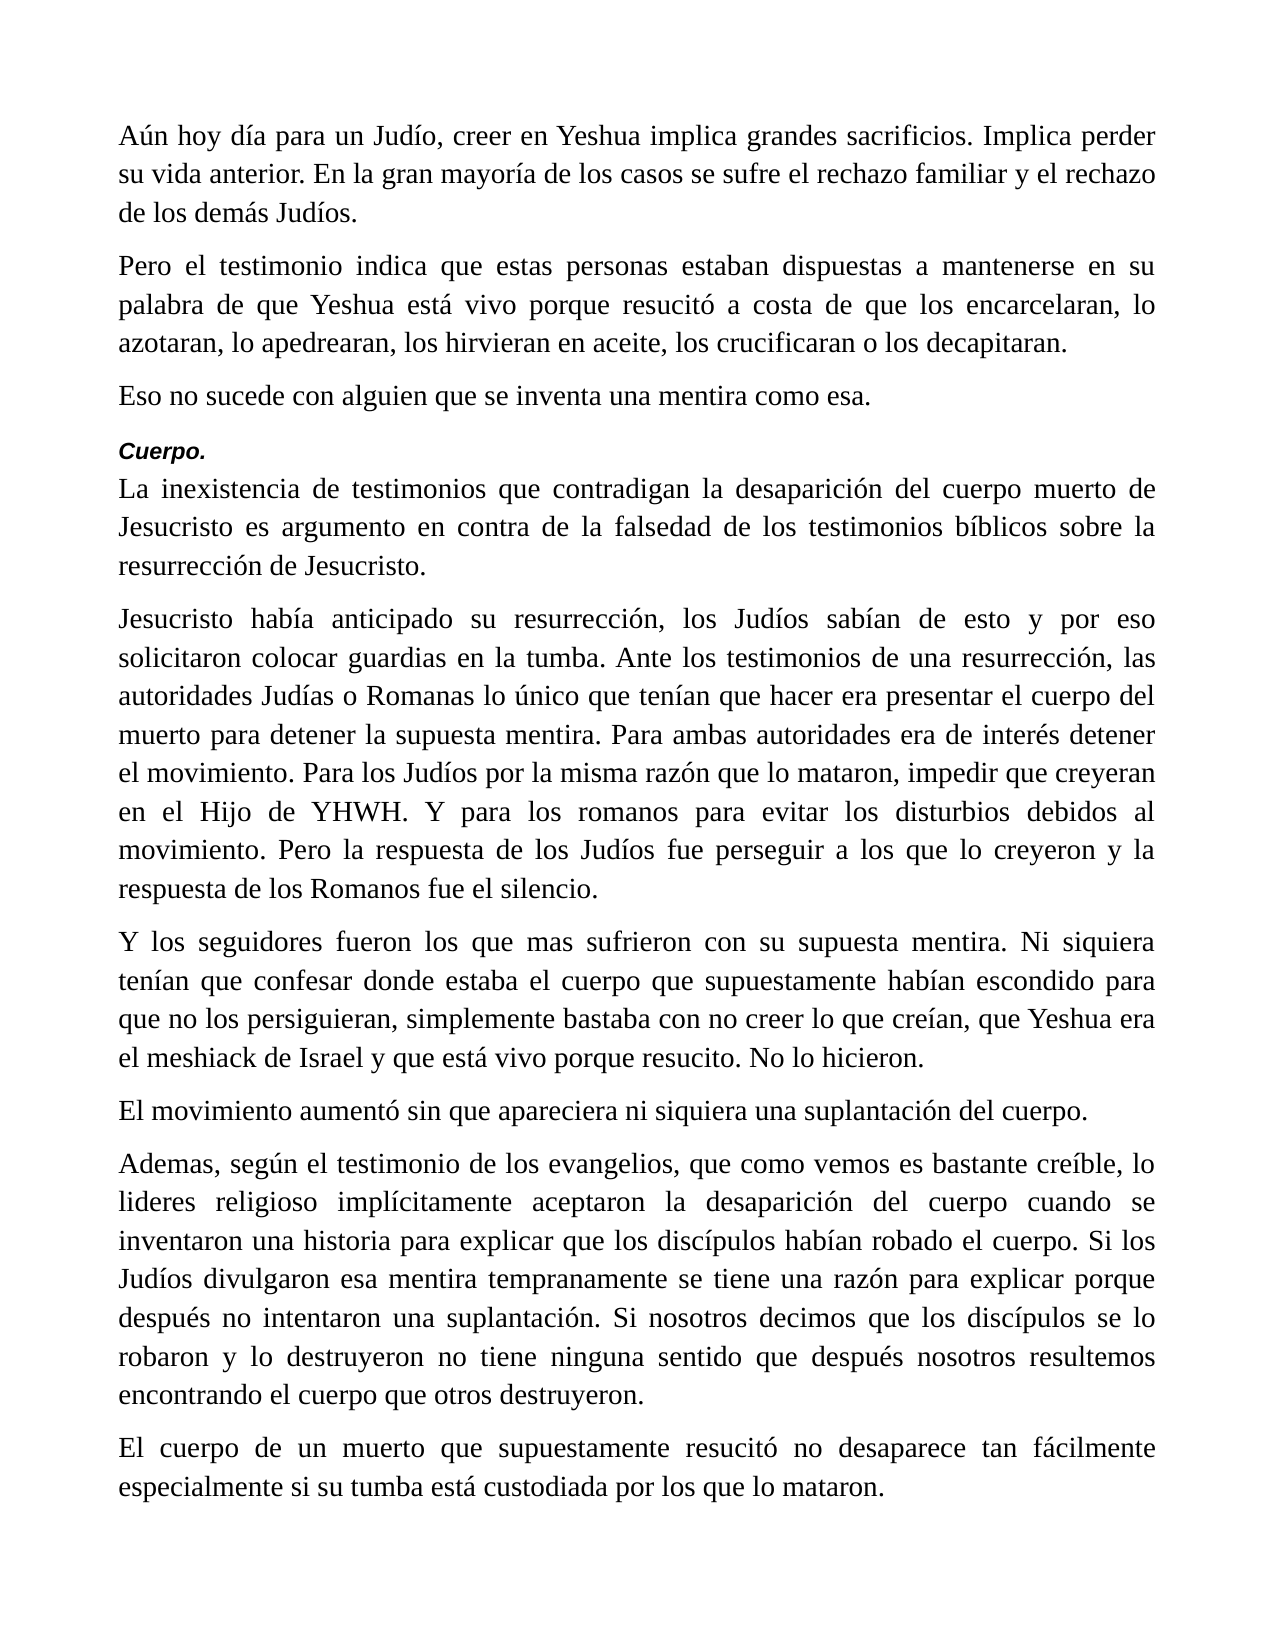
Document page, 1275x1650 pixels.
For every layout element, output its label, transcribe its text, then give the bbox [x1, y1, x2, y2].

text El cuerpo de un muerto que supuestamente resucitó no desaparece tan fácilmente especialmente si su tumba está custodiada por los que lo mataron. [118, 1430, 1157, 1502]
text Jesucristo había anticipado su resurrección, los Judíos sabían de esto y por eso solicitaron colocar guardias en la tumba. Ante los testimonios de una resurrección, las autoridades Judías o Romanas lo único que tenían que hacer era presentar el cuerpo del muerto para detener la supuesta mentira. Para ambas autoridades era de interés detener el movimiento. Para los Judíos por la misma razón que lo mataron, impedir que creyeran en el Hijo de YHWH. Y para los romanos para evitar los disturbios debidos al movimiento. Pero la respuesta de los Judíos fue perseguir a los que lo creyeron y la respuesta de los Romanos fue el silencio. [118, 601, 1157, 904]
text La inexistencia de testimonios que contradigan la desaparición del cuerpo muerto de Jesucristo es argumento en contra de la falsedad de los testimonios bíblicos sobre la resurrección de Jesucristo. [118, 471, 1157, 582]
text Y los seguidores fueron los que mas sufrieron con su supuesta mentira. Ni siquiera tenían que confesar donde estaba el cuerpo que supuestamente habían escondido para que no los persiguieran, simplemente bastaba con no creer lo que creían, que Yeshua era el meshiack de Israel y que está vivo porque resucito. No lo hicieron. [118, 924, 1157, 1073]
text El movimiento aumentó sin que apareciera ni siquiera una suplantación del cuerpo. [118, 1093, 1157, 1126]
text Eso no sucede con alguien que se inventa una mentira como esa. [118, 378, 1157, 412]
text Pero el testimonio indica que estas personas estaban dispuestas a mantenerse en su palabra de que Yeshua está vivo porque resucitó a costa de que los encarcelaran, lo azotaran, lo apedrearan, los hirvieran en aceite, los crucificaran o los decapitaran. [118, 248, 1157, 359]
subtitle Cuerpo. [118, 438, 1157, 465]
text Aún hoy día para un Judío, creer en Yeshua implica grandes sacrificios. Implica perder su vida anterior. En la gran mayoría de los casos se sufre el rechazo familiar y el rechazo de los demás Judíos. [118, 118, 1157, 229]
text Ademas, según el testimonio de los evangelios, que como vemos es bastante creíble, lo lideres religioso implícitamente aceptaron la desaparición del cuerpo cuando se inventaron una historia para explicar que los discípulos habían robado el cuerpo. Si los Judíos divulgaron esa mentira tempranamente se tiene una razón para explicar porque después no intentaron una suplantación. Si nosotros decimos que los discípulos se lo robaron y lo destruyeron no tiene ninguna sentido que después nosotros resultemos encontrando el cuerpo que otros destruyeron. [118, 1146, 1157, 1411]
